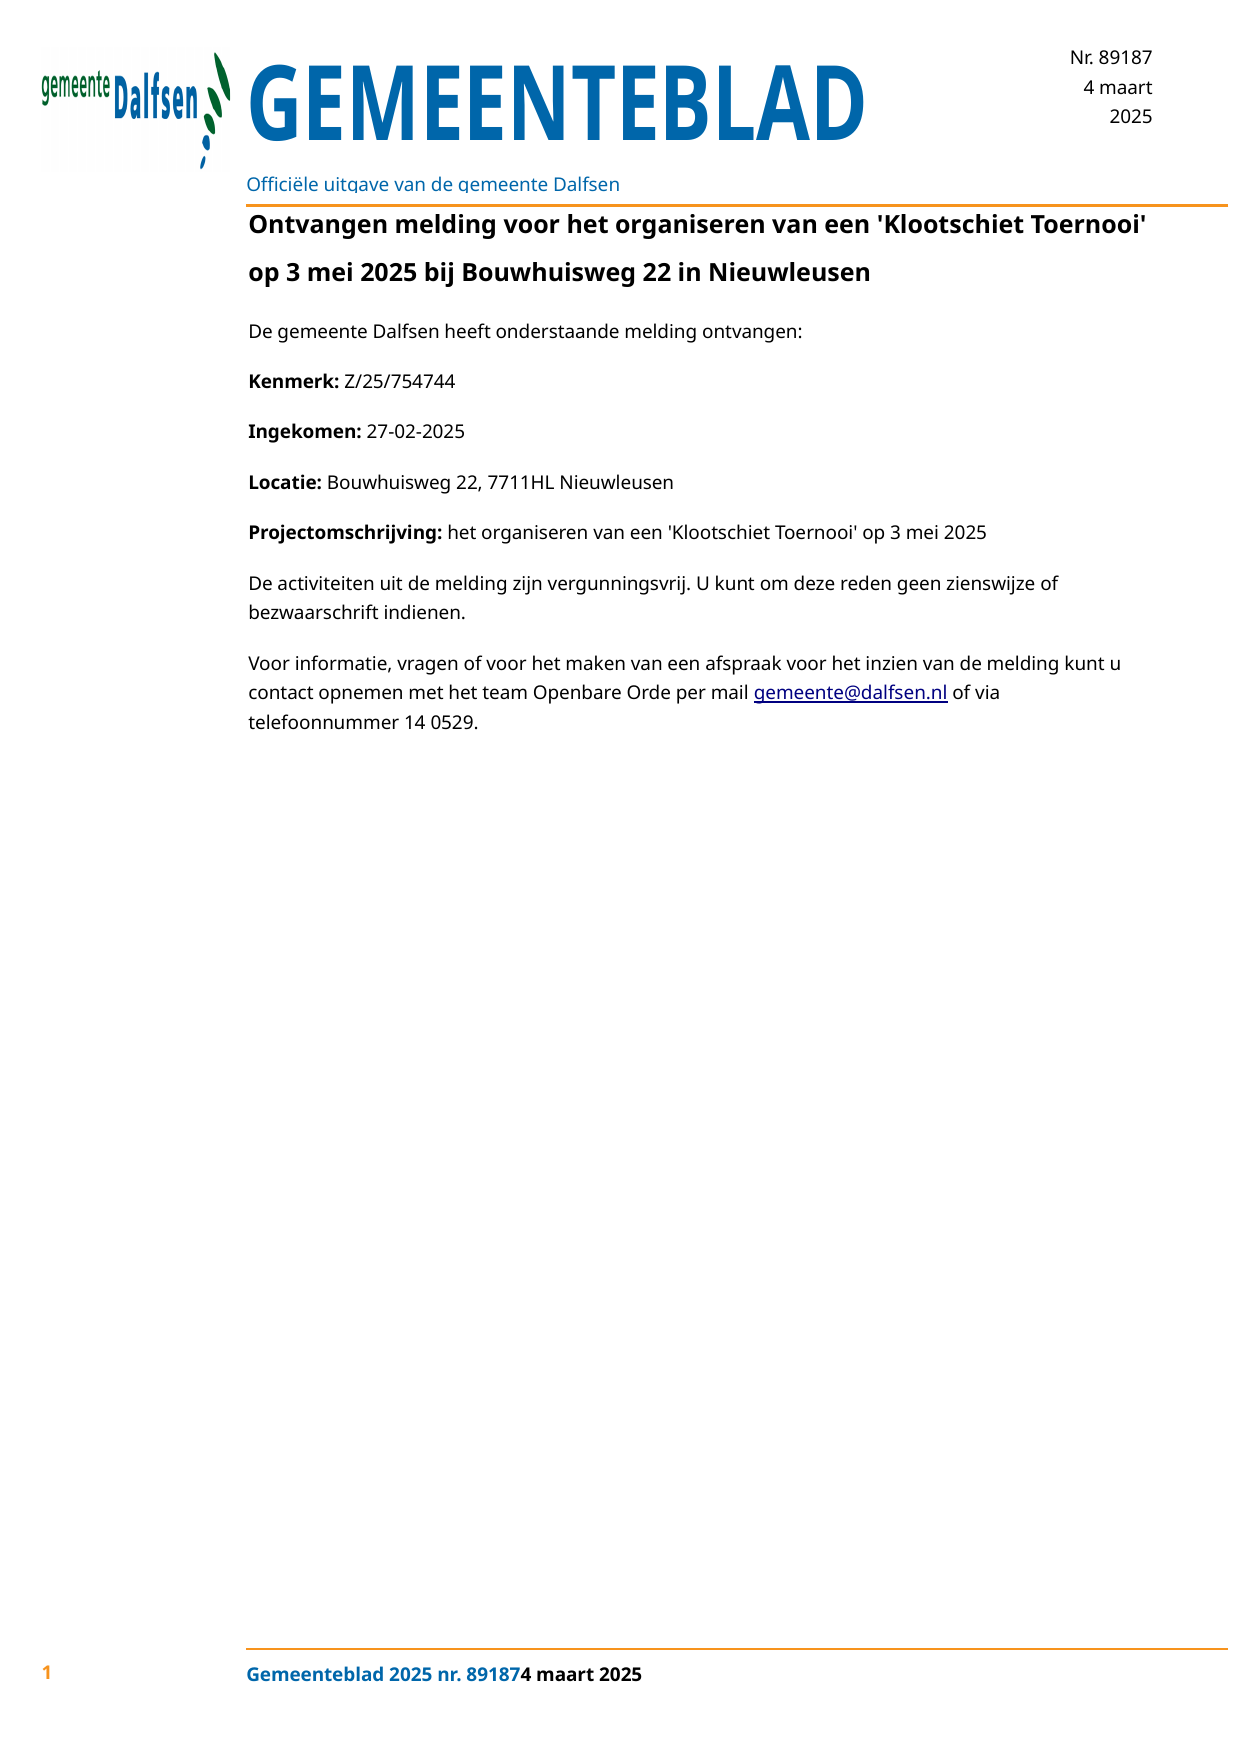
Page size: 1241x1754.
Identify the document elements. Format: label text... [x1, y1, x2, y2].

text Voor informatie, vragen of voor het maken van een afspraak voor het inzien van de melding kunt u contact opnemen met het team Openbare Orde per mail gemeente@dalfsen.nl of via telefoonnummer 14 0529. [248, 650, 1152, 735]
picture [41, 47, 231, 172]
text Projectomschrijving: het organiseren van een 'Klootschiet Toernooi' op 3 mei 2025 [248, 519, 1152, 545]
text Kenmerk: Z/25/754744 [248, 368, 1152, 394]
text Ontvangen melding voor het organiseren van een 'Klootschiet Toernooi' op 3 mei 2025 bij Bouwhuisweg 22 in Nieuwleusen [248, 207, 1152, 288]
text Ingekomen: 27-02-2025 [248, 419, 1152, 444]
text De gemeente Dalfsen heeft onderstaande melding ontvangen: [248, 318, 1152, 344]
text Locatie: Bouwhuisweg 22, 7711HL Nieuwleusen [248, 469, 1152, 495]
text De activiteiten uit de melding zijn vergunningsvrij. U kunt om deze reden geen zienswijze of bezwaarschrift indienen. [248, 570, 1152, 625]
